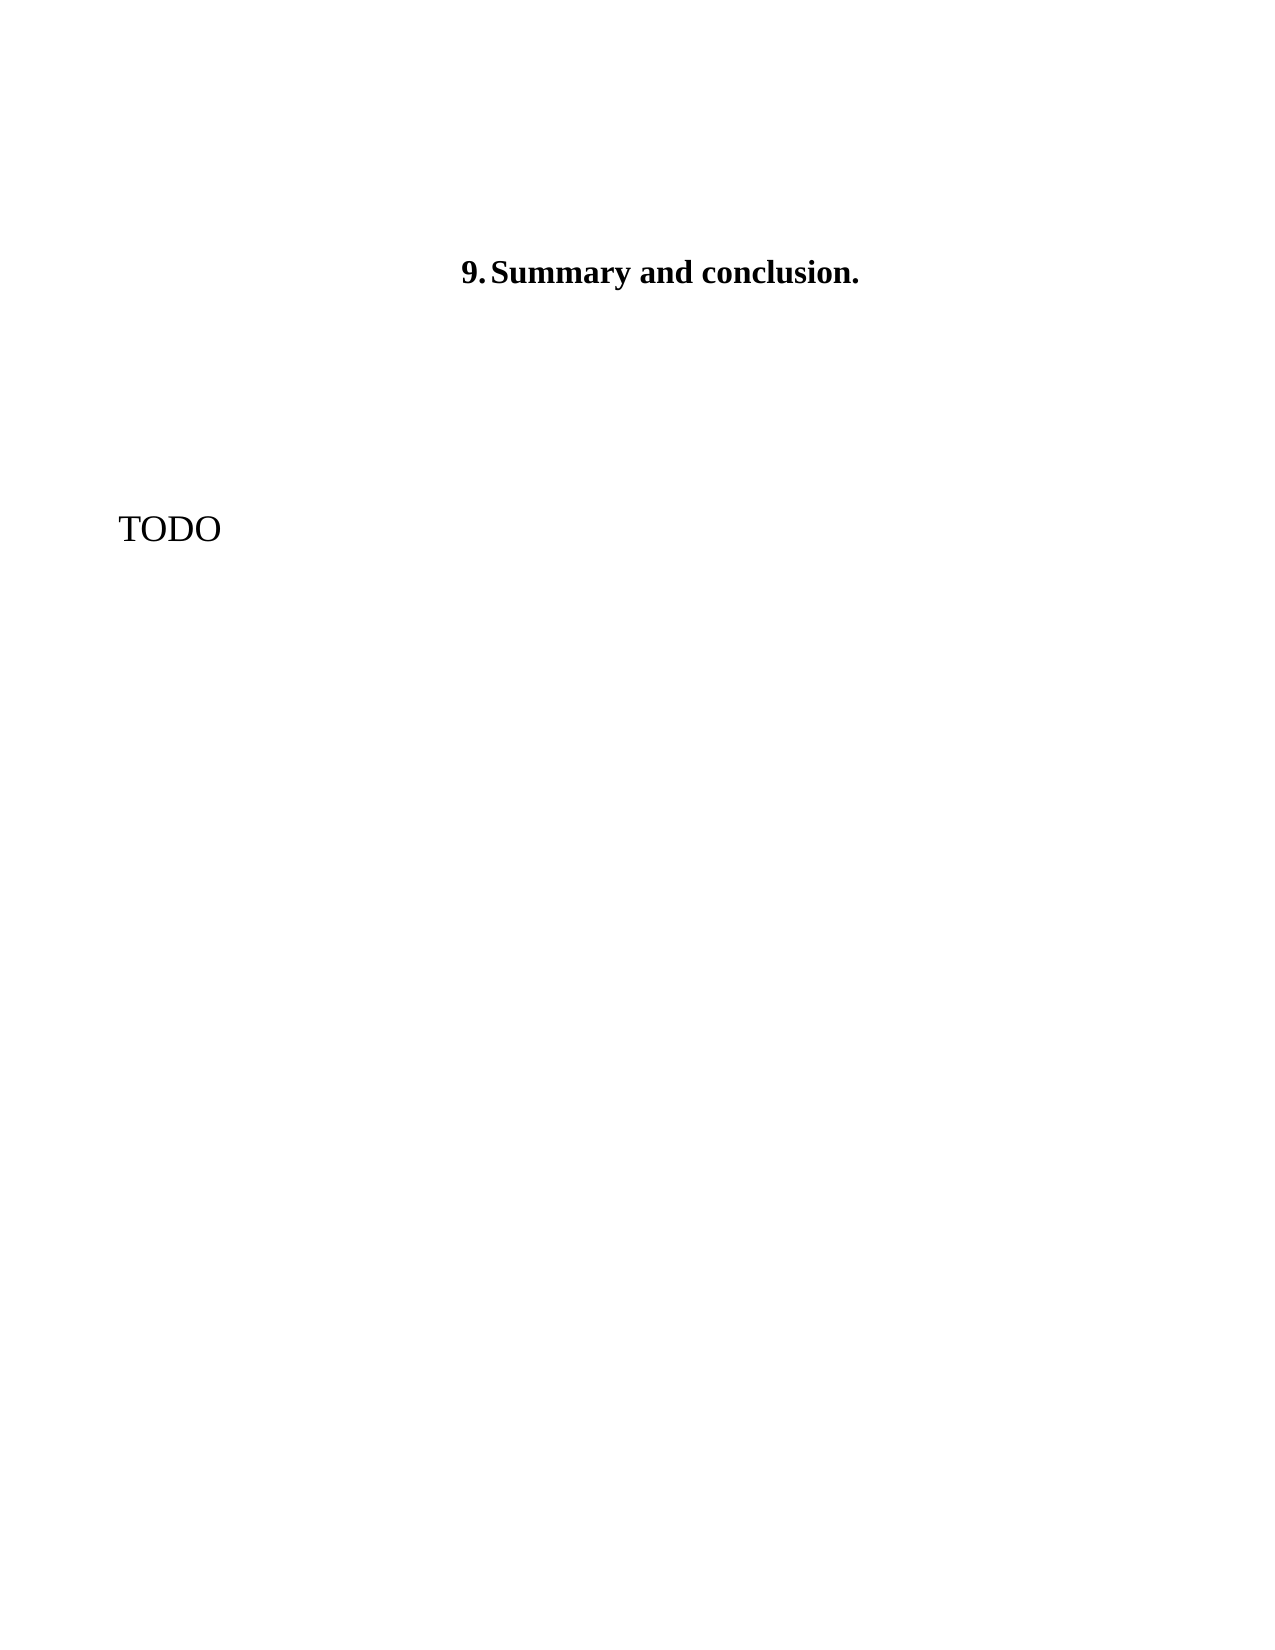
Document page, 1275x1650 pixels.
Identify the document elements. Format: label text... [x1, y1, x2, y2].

text TODO [118, 506, 1157, 549]
list Summary and conclusion. [156, 252, 1157, 291]
